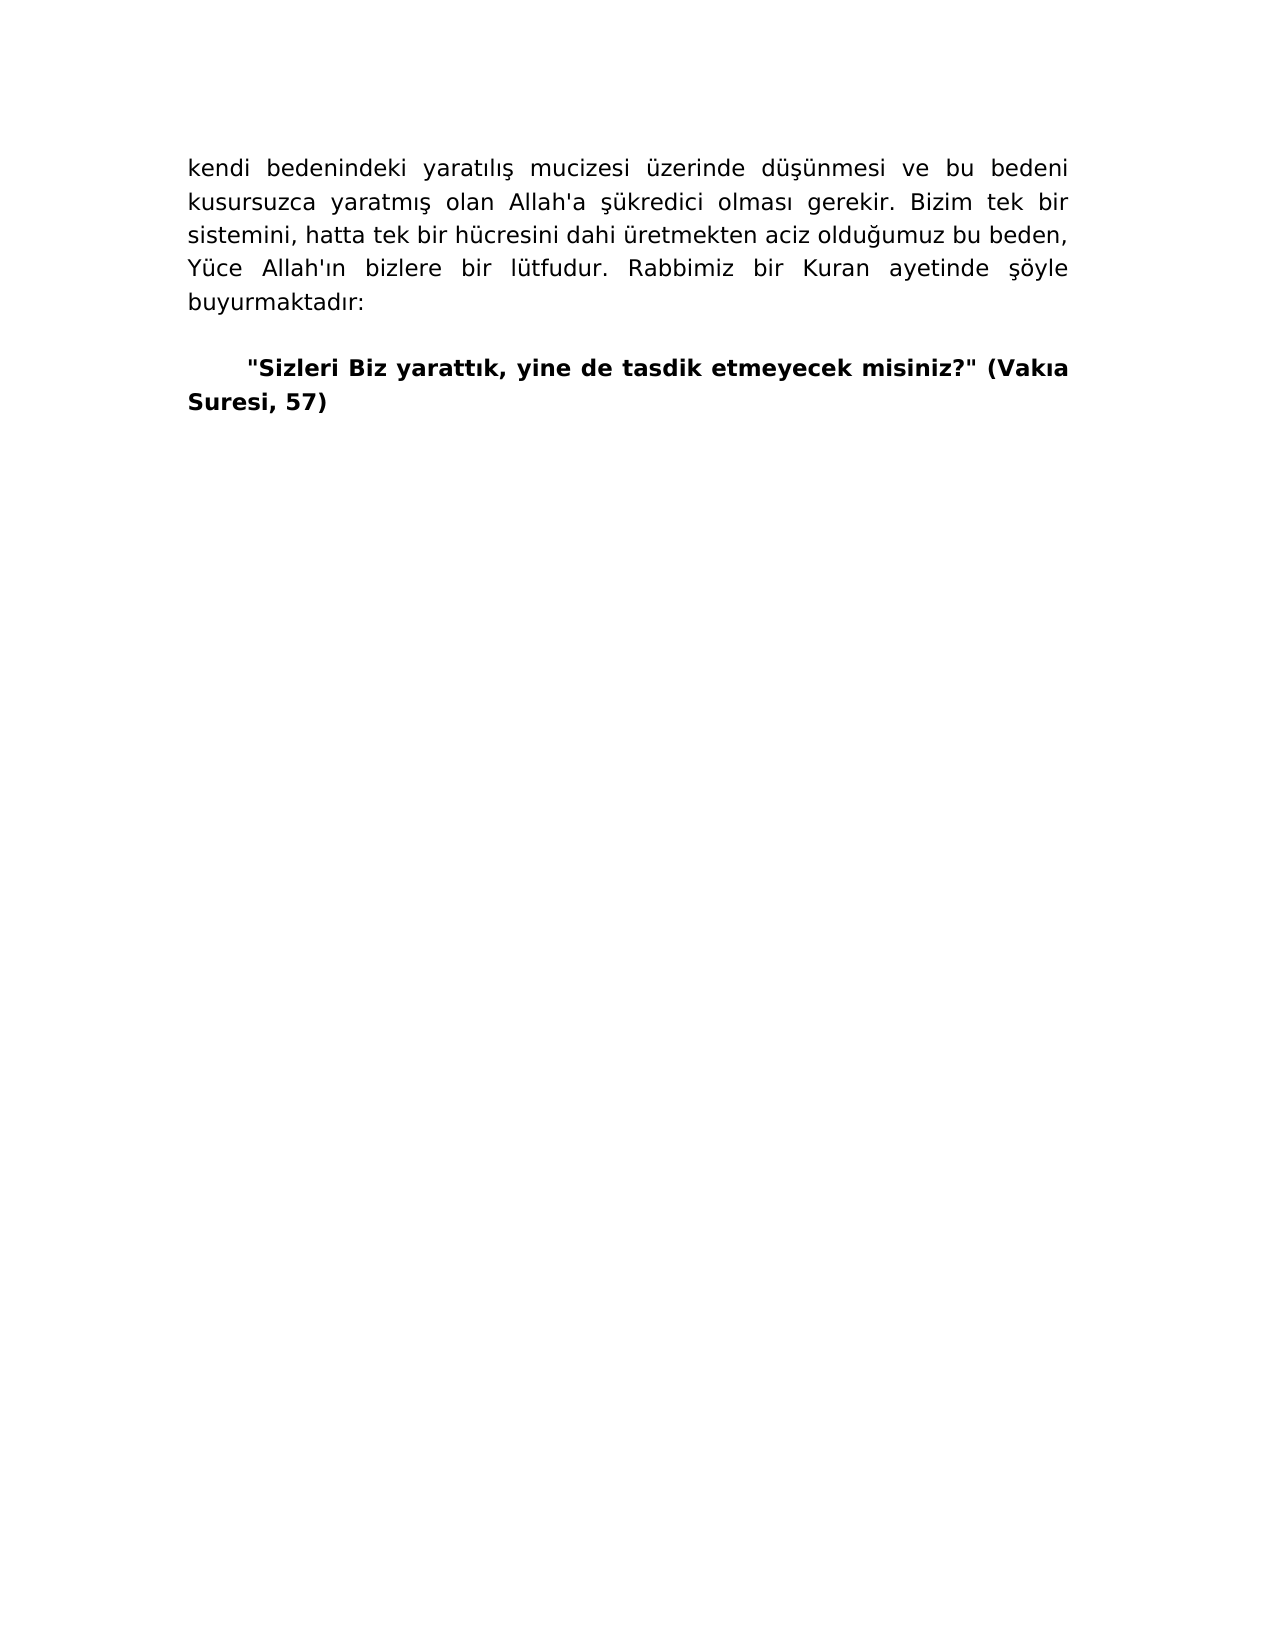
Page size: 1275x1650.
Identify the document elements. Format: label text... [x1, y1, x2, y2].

text kendi bedenindeki yaratılış mucizesi üzerinde düşünmesi ve bu bedeni kusursuzca yaratmış olan Allah'a şükredici olması gerekir. Bizim tek bir sistemini, hatta tek bir hücresini dahi üretmekten aciz olduğumuz bu beden, Yüce Allah'ın bizlere bir lütfudur. Rabbimiz bir Kuran ayetinde şöyle buyurmaktadır: [187, 150, 1070, 317]
text "Sizleri Biz yarattık, yine de tasdik etmeyecek misiniz?" (Vakıa Suresi, 57) [187, 350, 1070, 417]
